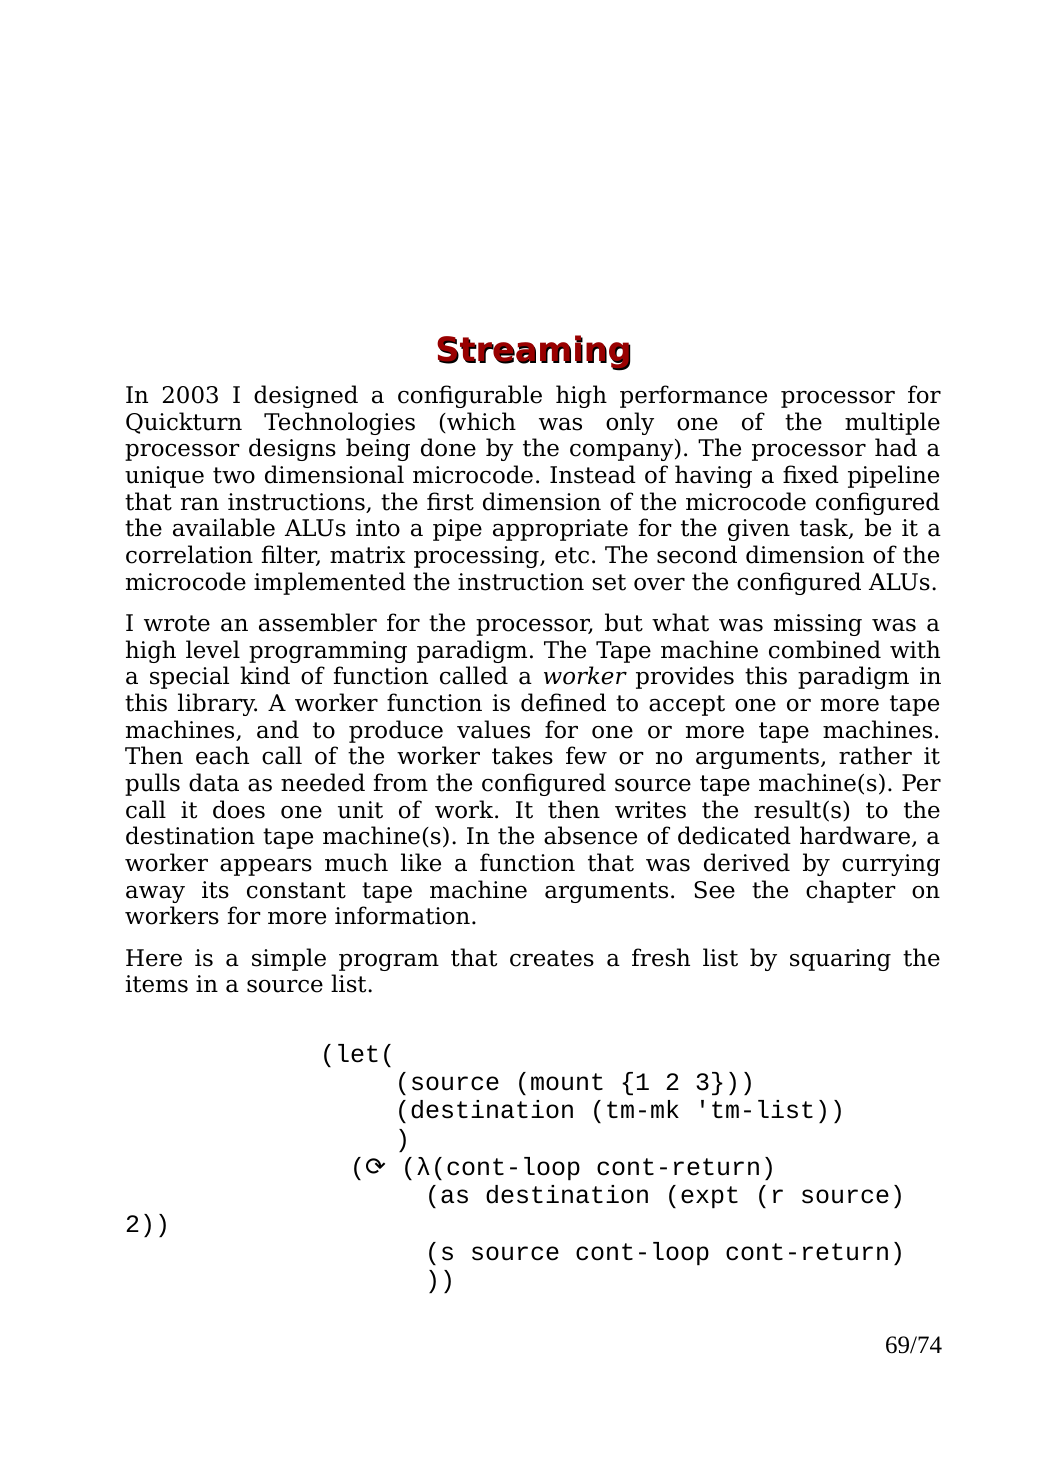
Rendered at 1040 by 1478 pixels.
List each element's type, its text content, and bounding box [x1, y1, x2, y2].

text (as destination (expt (r source) 2)) [125, 1183, 942, 1240]
text Here is a simple program that creates a fresh list by squaring the items in a source list. [125, 945, 942, 998]
text ) [125, 1126, 942, 1155]
subtitle Streaming [125, 331, 942, 370]
text (⟳ (λ(cont-loop cont-return) [125, 1155, 942, 1183]
text (let( [125, 1041, 942, 1070]
text (s source cont-loop cont-return) [125, 1240, 942, 1268]
text (destination (tm-mk 'tm-list)) [125, 1098, 942, 1126]
text In 2003 I designed a configurable high performance processor for Quickturn Technologies (which was only one of the multiple processor designs being done by the company). The processor had a unique two dimensional microcode. Instead of having a fixed pipeline that ran instructions, the first dimension of the microcode configured the available ALUs into a pipe appropriate for the given task, be it a correlation filter, matrix processing, etc. The second dimension of the microcode implemented the instruction set over the configured ALUs. [125, 382, 942, 596]
text (source (mount {1 2 3})) [125, 1070, 942, 1098]
text I wrote an assembler for the processor, but what was missing was a high level programming paradigm. The Tape machine combined with a special kind of function called a worker provides this paradigm in this library. A worker function is defined to accept one or more tape machines, and to produce values for one or more tape machines. Then each call of the worker takes few or no arguments, rather it pulls data as needed from the configured source tape machine(s). Per call it does one unit of work. It then writes the result(s) to the destination tape machine(s). In the absence of dedicated hardware, a worker appears much like a function that was derived by currying away its constant tape machine arguments. See the chapter on workers for more information. [125, 610, 942, 930]
text )) [125, 1268, 942, 1296]
